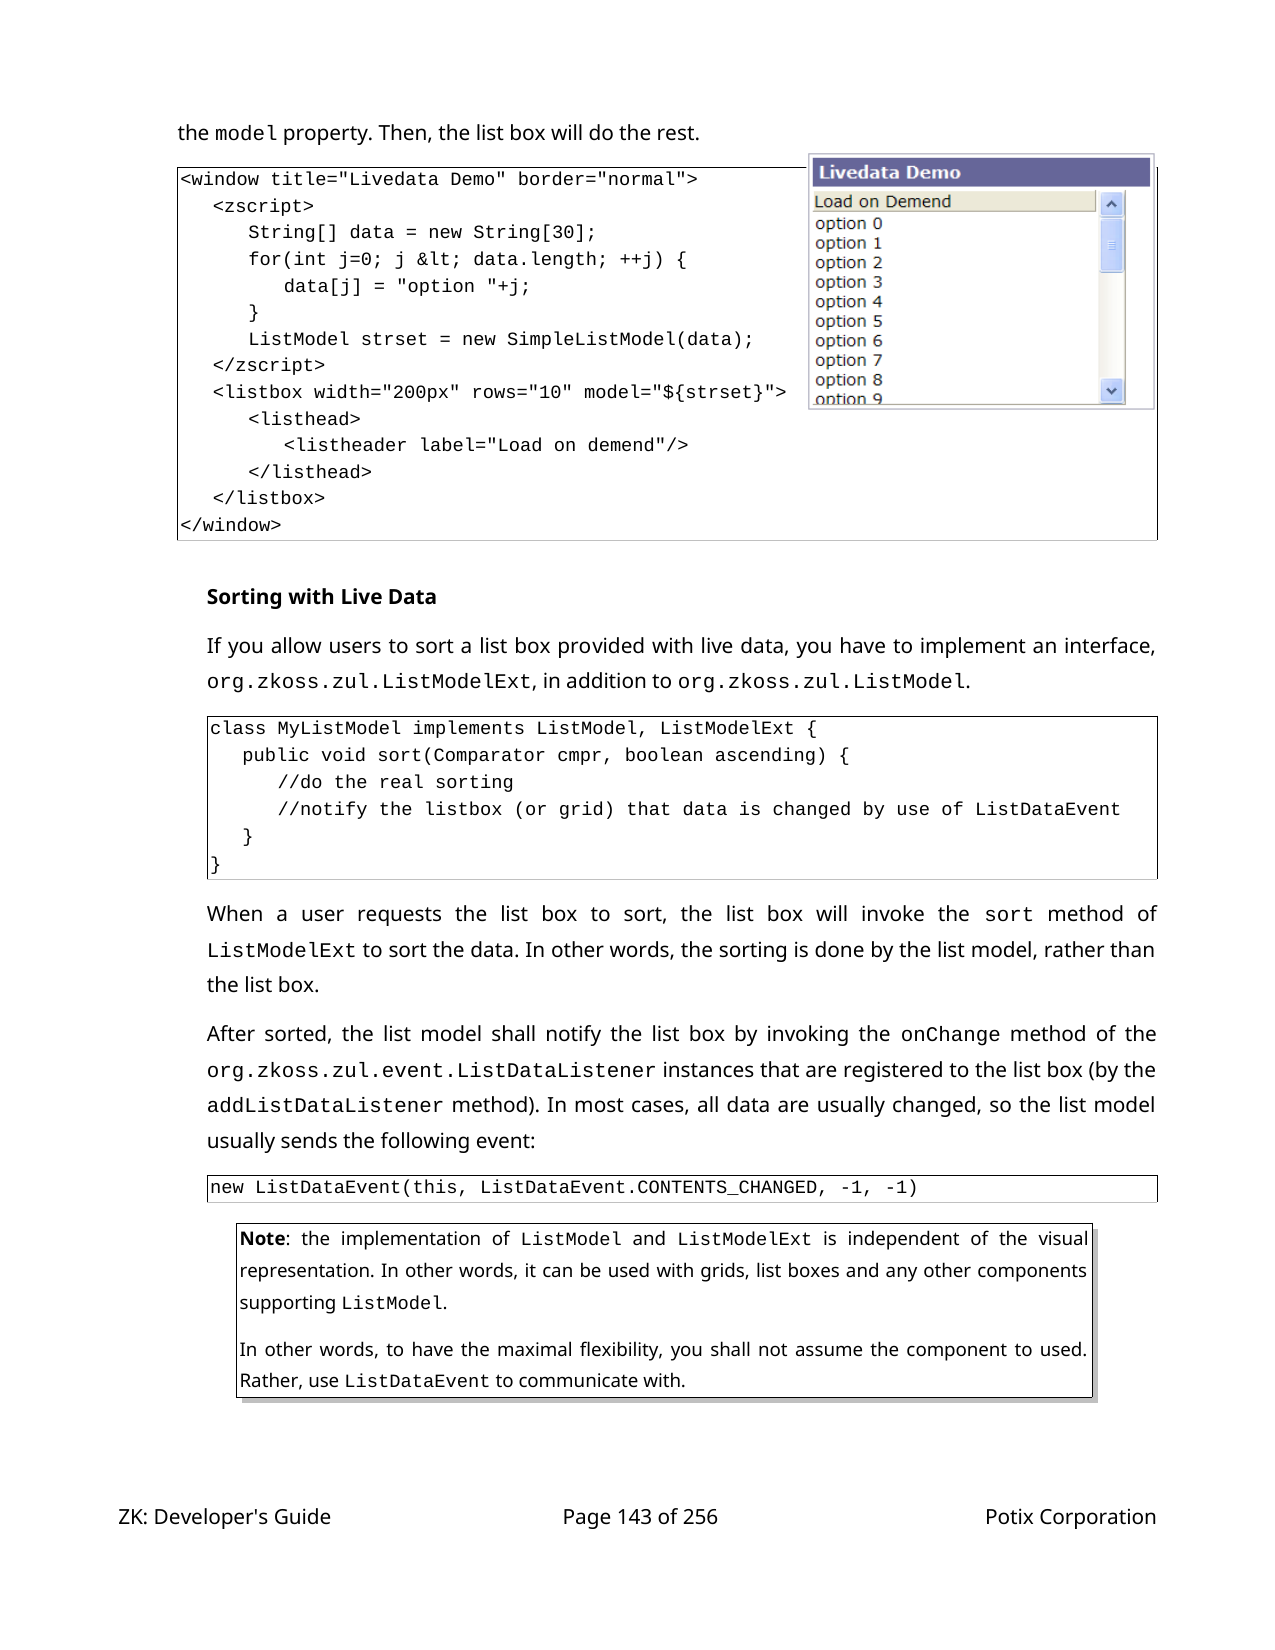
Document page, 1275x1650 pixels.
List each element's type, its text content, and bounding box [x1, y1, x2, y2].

text After sorted, the list model shall notify the list box by invoking the onChange method of the org.zkoss.zul.event.ListDataListener instances that are registered to the list box (by the addListDataListener method). In most cases, all data are usually changed, so the list model usually sends the following event: [207, 1019, 1157, 1154]
text new ListDataEvent(this, ListDataEvent.CONTENTS_CHANGED, -1, -1) [208, 1176, 1157, 1202]
text public void sort(Comparator cmpr, boolean ascending) { [208, 743, 1157, 767]
text Note: the implementation of ListModel and ListModelExt is independent of the visual representation. In other words, it can be used with grids, list boxes and any other components supporting ListModel. [237, 1224, 1092, 1315]
text } [208, 824, 1157, 849]
subtitle Sorting with Live Data [207, 582, 1157, 611]
text If you allow users to sort a list box provided with live data, you have to implement an interface, org.zkoss.zul.ListModelExt, in addition to org.zkoss.zul.ListModel. [207, 631, 1157, 695]
text //notify the listbox (or grid) that data is changed by use of ListDataEvent [208, 797, 1157, 821]
text When a user requests the list box to sort, the list box will invoke the sort method of ListModelExt to sort the data. In other words, the sorting is done by the list model, rather than the list box. [207, 899, 1157, 999]
text In other words, to have the maximal flexibility, you shall not assume the component to used. Rather, use ListDataEvent to communicate with. [237, 1333, 1092, 1397]
text the model property. Then, the list box will do the rest. [177, 118, 1157, 147]
text } [208, 852, 1157, 879]
text //do the real sorting [208, 770, 1157, 794]
picture [806, 151, 1157, 412]
text <window title="Livedata Demo" border="normal"> <zscript> String[] data = new String[30]; for(int j=0; j &lt; data.length; ++j) { data[j] = "option "+j; } ListModel strset = new SimpleListModel(data); </zscript> <listbox width="200px" rows="10" model="${strset}"> <listhead> <listheader label="Load on demend"/> </listhead> </listbox> </window> [178, 168, 1157, 540]
text class MyListModel implements ListModel, ListModelExt { [208, 717, 1157, 740]
